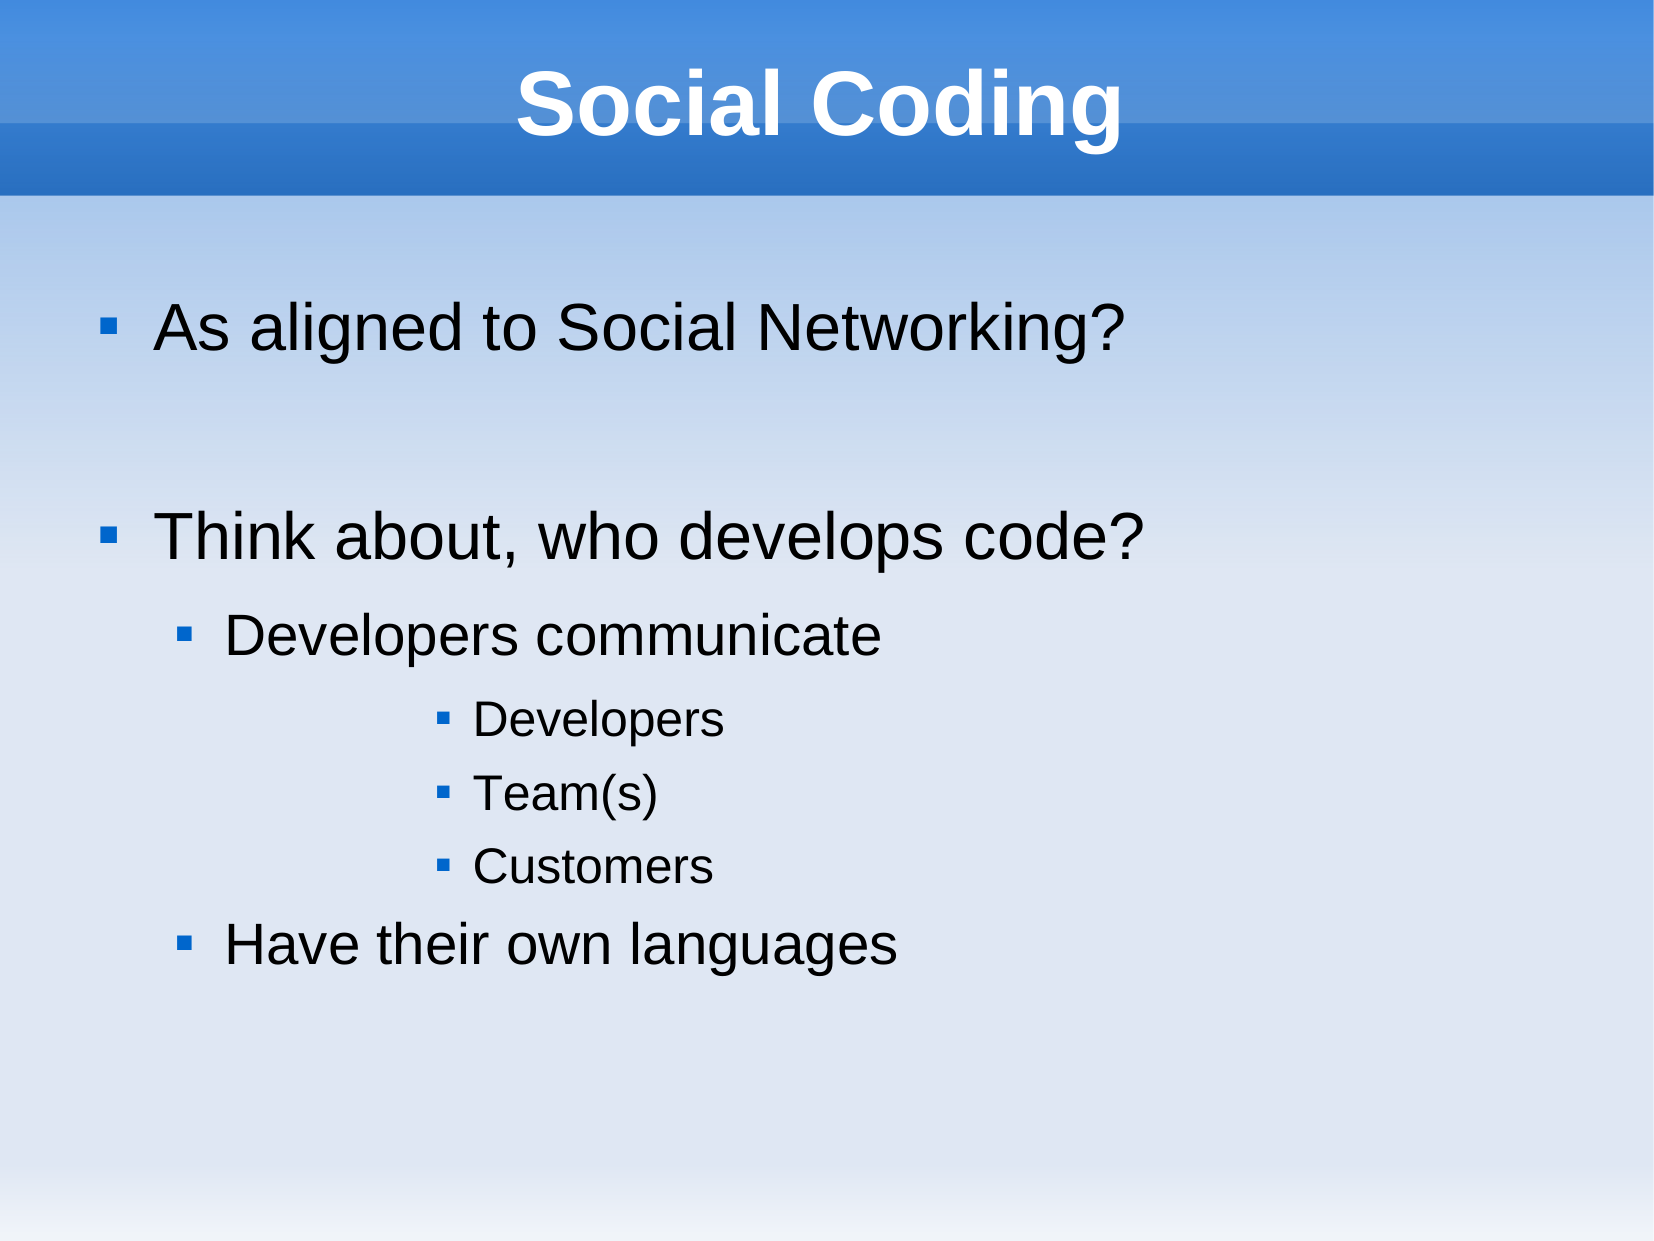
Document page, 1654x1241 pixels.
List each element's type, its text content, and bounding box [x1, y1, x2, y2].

list As aligned to Social Networking? Think about, who develops code? Developers communicate Developers Team(s) Customers Have their own languages [82, 290, 1571, 1094]
title Social Coding [76, 7, 1565, 200]
picture [0, 0, 1654, 1241]
